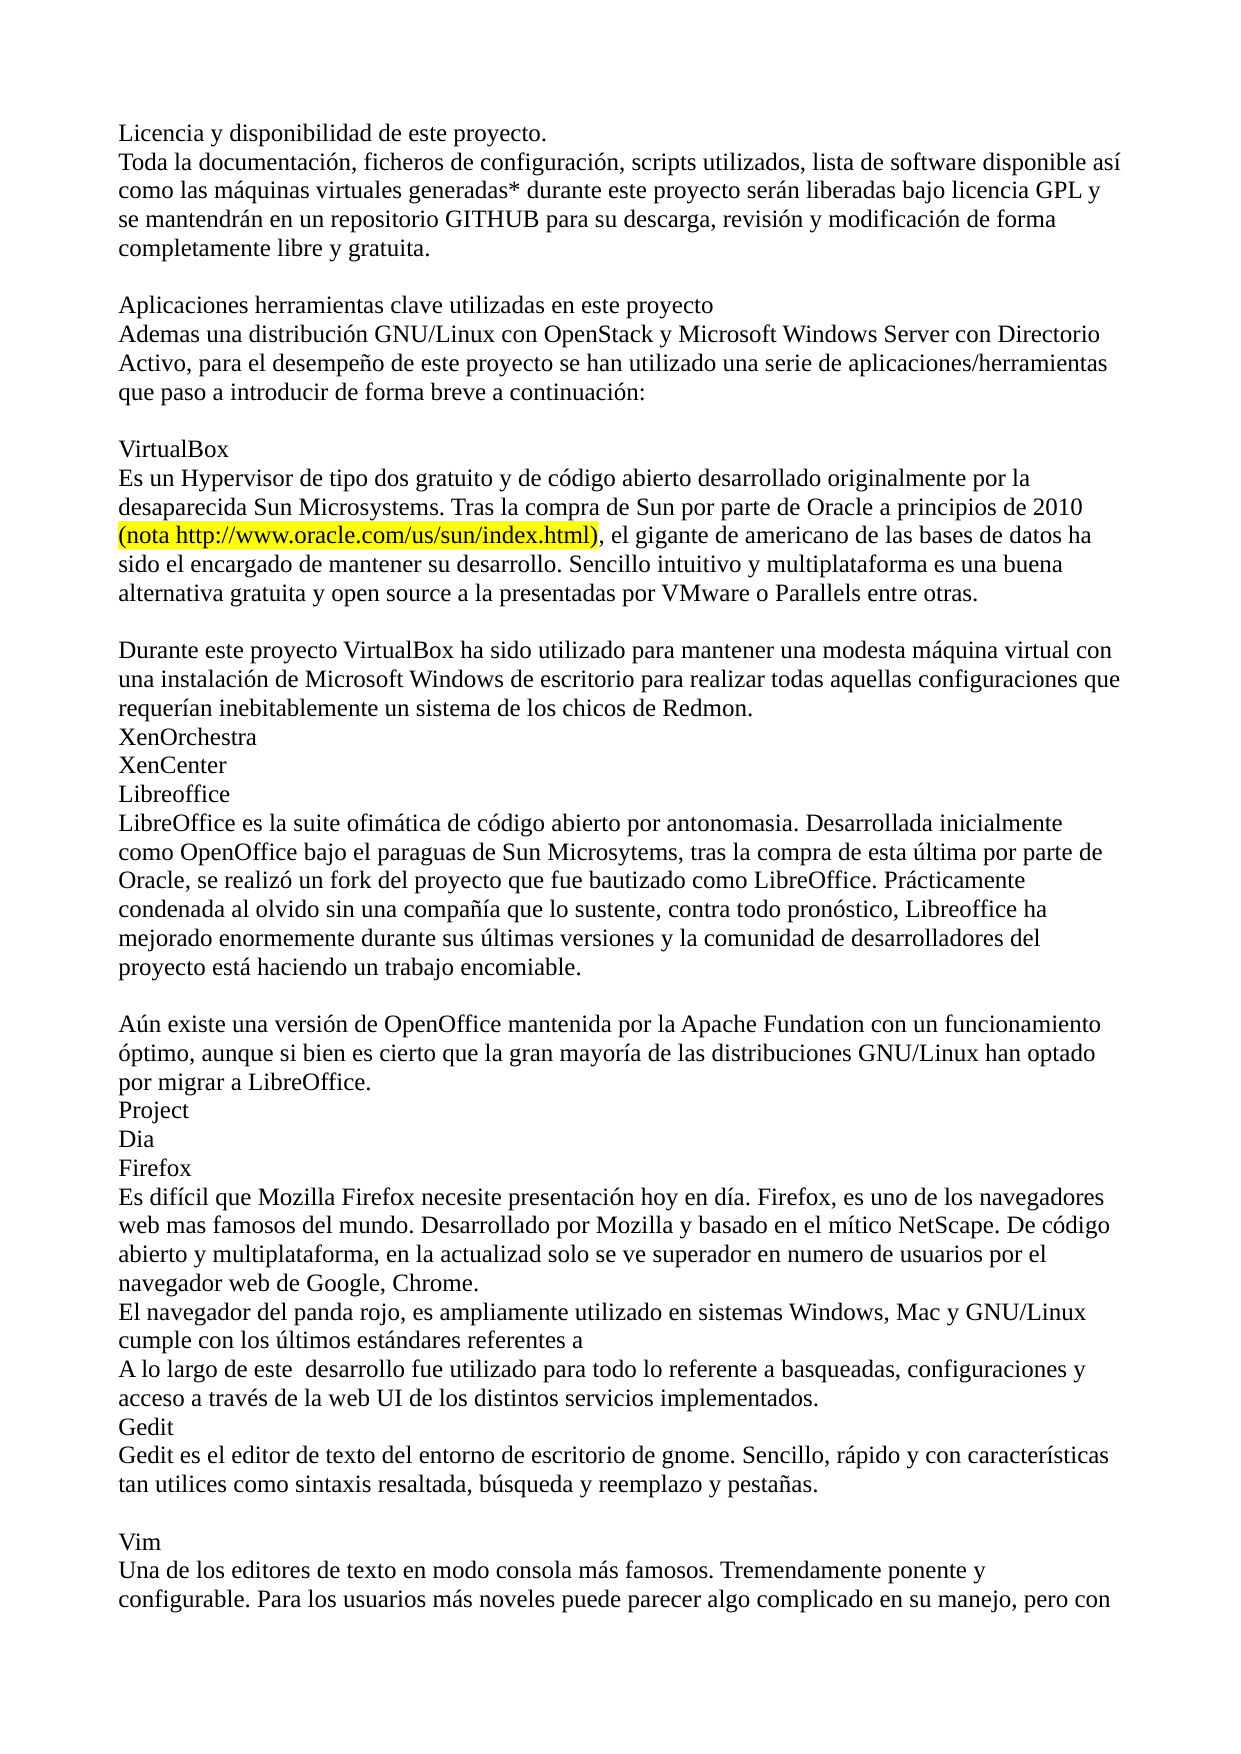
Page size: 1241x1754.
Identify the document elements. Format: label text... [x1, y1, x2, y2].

text Es difícil que Mozilla Firefox necesite presentación hoy en día. Firefox, es uno de los navegadores web mas famosos del mundo. Desarrollado por Mozilla y basado en el mítico NetScape. De código abierto y multiplataforma, en la actualizad solo se ve superador en numero de usuarios por el navegador web de Google, Chrome. [118, 1182, 1122, 1297]
text Es un Hypervisor de tipo dos gratuito y de código abierto desarrollado originalmente por la desaparecida Sun Microsystems. Tras la compra de Sun por parte de Oracle a principios de 2010 (nota http://www.oracle.com/us/sun/index.html), el gigante de americano de las bases de datos ha sido el encargado de mantener su desarrollo. Sencillo intuitivo y multiplataforma es una buena alternativa gratuita y open source a la presentadas por VMware o Parallels entre otras. [118, 463, 1122, 607]
text Aún existe una versión de OpenOffice mantenida por la Apache Fundation con un funcionamiento óptimo, aunque si bien es cierto que la gran mayoría de las distribuciones GNU/Linux han optado por migrar a LibreOffice. [118, 1009, 1122, 1096]
text Una de los editores de texto en modo consola más famosos. Tremendamente ponente y configurable. Para los usuarios más noveles puede parecer algo complicado en su manejo, pero con [118, 1556, 1122, 1613]
text Vim [118, 1527, 1122, 1556]
text VirtualBox [118, 434, 1122, 463]
text Gedit [118, 1412, 1122, 1441]
text Project [118, 1096, 1122, 1124]
text Ademas una distribución GNU/Linux con OpenStack y Microsoft Windows Server con Directorio Activo, para el desempeño de este proyecto se han utilizado una serie de aplicaciones/herramientas que paso a introducir de forma breve a continuación: [118, 319, 1122, 406]
text Dia [118, 1124, 1122, 1153]
text Gedit es el editor de texto del entorno de escritorio de gnome. Sencillo, rápido y con características tan utilices como sintaxis resaltada, búsqueda y reemplazo y pestañas. [118, 1441, 1122, 1498]
text Toda la documentación, ficheros de configuración, scripts utilizados, lista de software disponible así como las máquinas virtuales generadas* durante este proyecto serán liberadas bajo licencia GPL y se mantendrán en un repositorio GITHUB para su descarga, revisión y modificación de forma completamente libre y gratuita. [118, 147, 1122, 262]
text Licencia y disponibilidad de este proyecto. [118, 118, 1122, 147]
text Libreoffice [118, 779, 1122, 808]
text LibreOffice es la suite ofimática de código abierto por antonomasia. Desarrollada inicialmente como OpenOffice bajo el paraguas de Sun Microsytems, tras la compra de esta última por parte de Oracle, se realizó un fork del proyecto que fue bautizado como LibreOffice. Prácticamente condenada al olvido sin una compañía que lo sustente, contra todo pronóstico, Libreoffice ha mejorado enormemente durante sus últimas versiones y la comunidad de desarrolladores del proyecto está haciendo un trabajo encomiable. [118, 808, 1122, 981]
text El navegador del panda rojo, es ampliamente utilizado en sistemas Windows, Mac y GNU/Linux cumple con los últimos estándares referentes a [118, 1297, 1122, 1354]
text Aplicaciones herramientas clave utilizadas en este proyecto [118, 291, 1122, 319]
text A lo largo de este desarrollo fue utilizado para todo lo referente a basqueadas, configuraciones y acceso a través de la web UI de los distintos servicios implementados. [118, 1354, 1122, 1412]
text Durante este proyecto VirtualBox ha sido utilizado para mantener una modesta máquina virtual con una instalación de Microsoft Windows de escritorio para realizar todas aquellas configuraciones que requerían inebitablemente un sistema de los chicos de Redmon. [118, 636, 1122, 722]
text Firefox [118, 1153, 1122, 1182]
text XenCenter [118, 751, 1122, 779]
text XenOrchestra [118, 722, 1122, 751]
